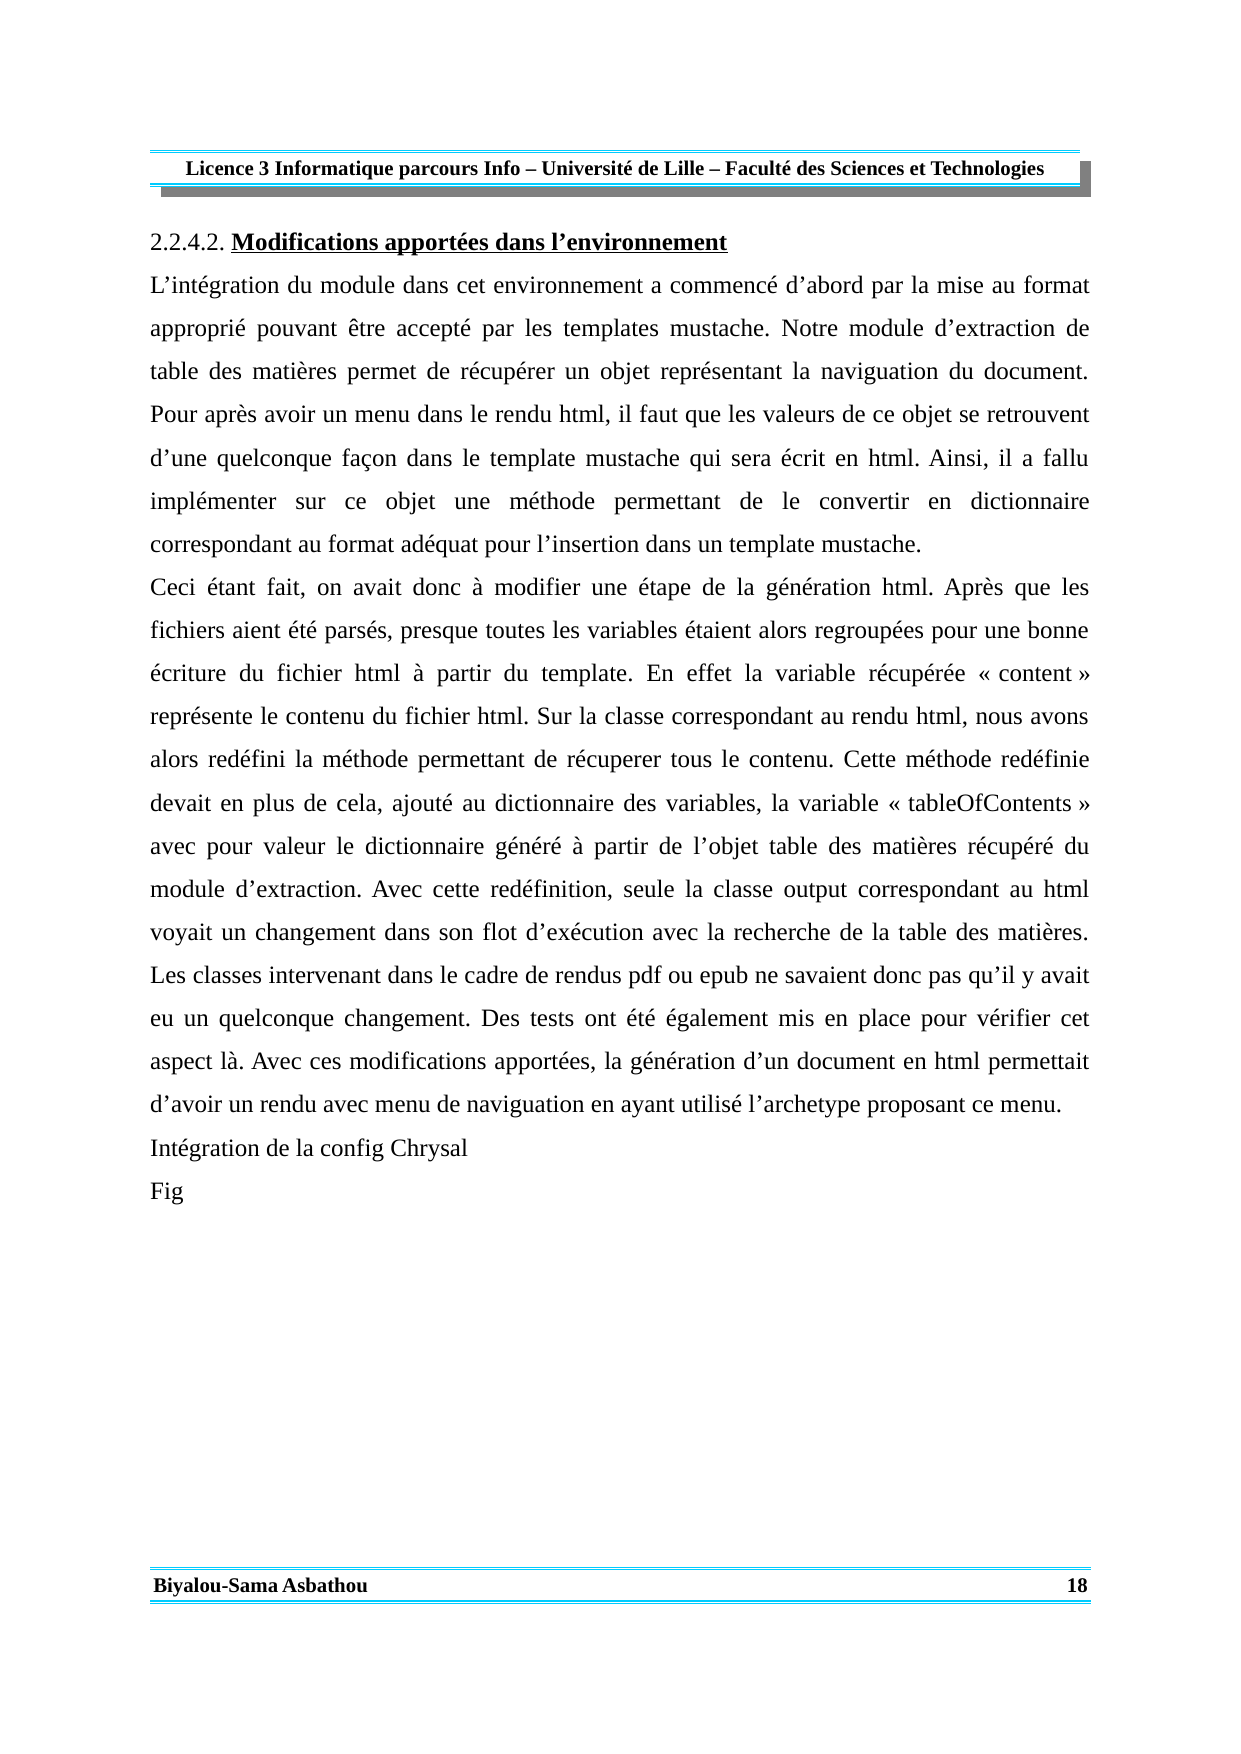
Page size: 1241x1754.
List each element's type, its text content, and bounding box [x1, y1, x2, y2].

text 2.2.4.2. Modifications apportées dans l’environnement [150, 227, 1091, 256]
text Ceci étant fait, on avait donc à modifier une étape de la génération html. Après que les fichiers aient été parsés, presque toutes les variables étaient alors regroupées pour une bonne écriture du fichier html à partir du template. En effet la variable récupérée « content » représente le contenu du fichier html. Sur la classe correspondant au rendu html, nous avons alors redéfini la méthode permettant de récuperer tous le contenu. Cette méthode redéfinie devait en plus de cela, ajouté au dictionnaire des variables, la variable « tableOfContents » avec pour valeur le dictionnaire généré à partir de l’objet table des matières récupéré du module d’extraction. Avec cette redéfinition, seule la classe output correspondant au html voyait un changement dans son flot d’exécution avec la recherche de la table des matières. Les classes intervenant dans le cadre de rendus pdf ou epub ne savaient donc pas qu’il y avait eu un quelconque changement. Des tests ont été également mis en place pour vérifier cet aspect là. Avec ces modifications apportées, la génération d’un document en html permettait d’avoir un rendu avec menu de naviguation en ayant utilisé l’archetype proposant ce menu. [150, 572, 1091, 1118]
text Intégration de la config Chrysal [150, 1133, 1091, 1161]
text Fig [150, 1176, 1091, 1204]
text L’intégration du module dans cet environnement a commencé d’abord par la mise au format approprié pouvant être accepté par les templates mustache. Notre module d’extraction de table des matières permet de récupérer un objet représentant la naviguation du document. Pour après avoir un menu dans le rendu html, il faut que les valeurs de ce objet se retrouvent d’une quelconque façon dans le template mustache qui sera écrit en html. Ainsi, il a fallu implémenter sur ce objet une méthode permettant de le convertir en dictionnaire correspondant au format adéquat pour l’insertion dans un template mustache. [150, 270, 1091, 558]
